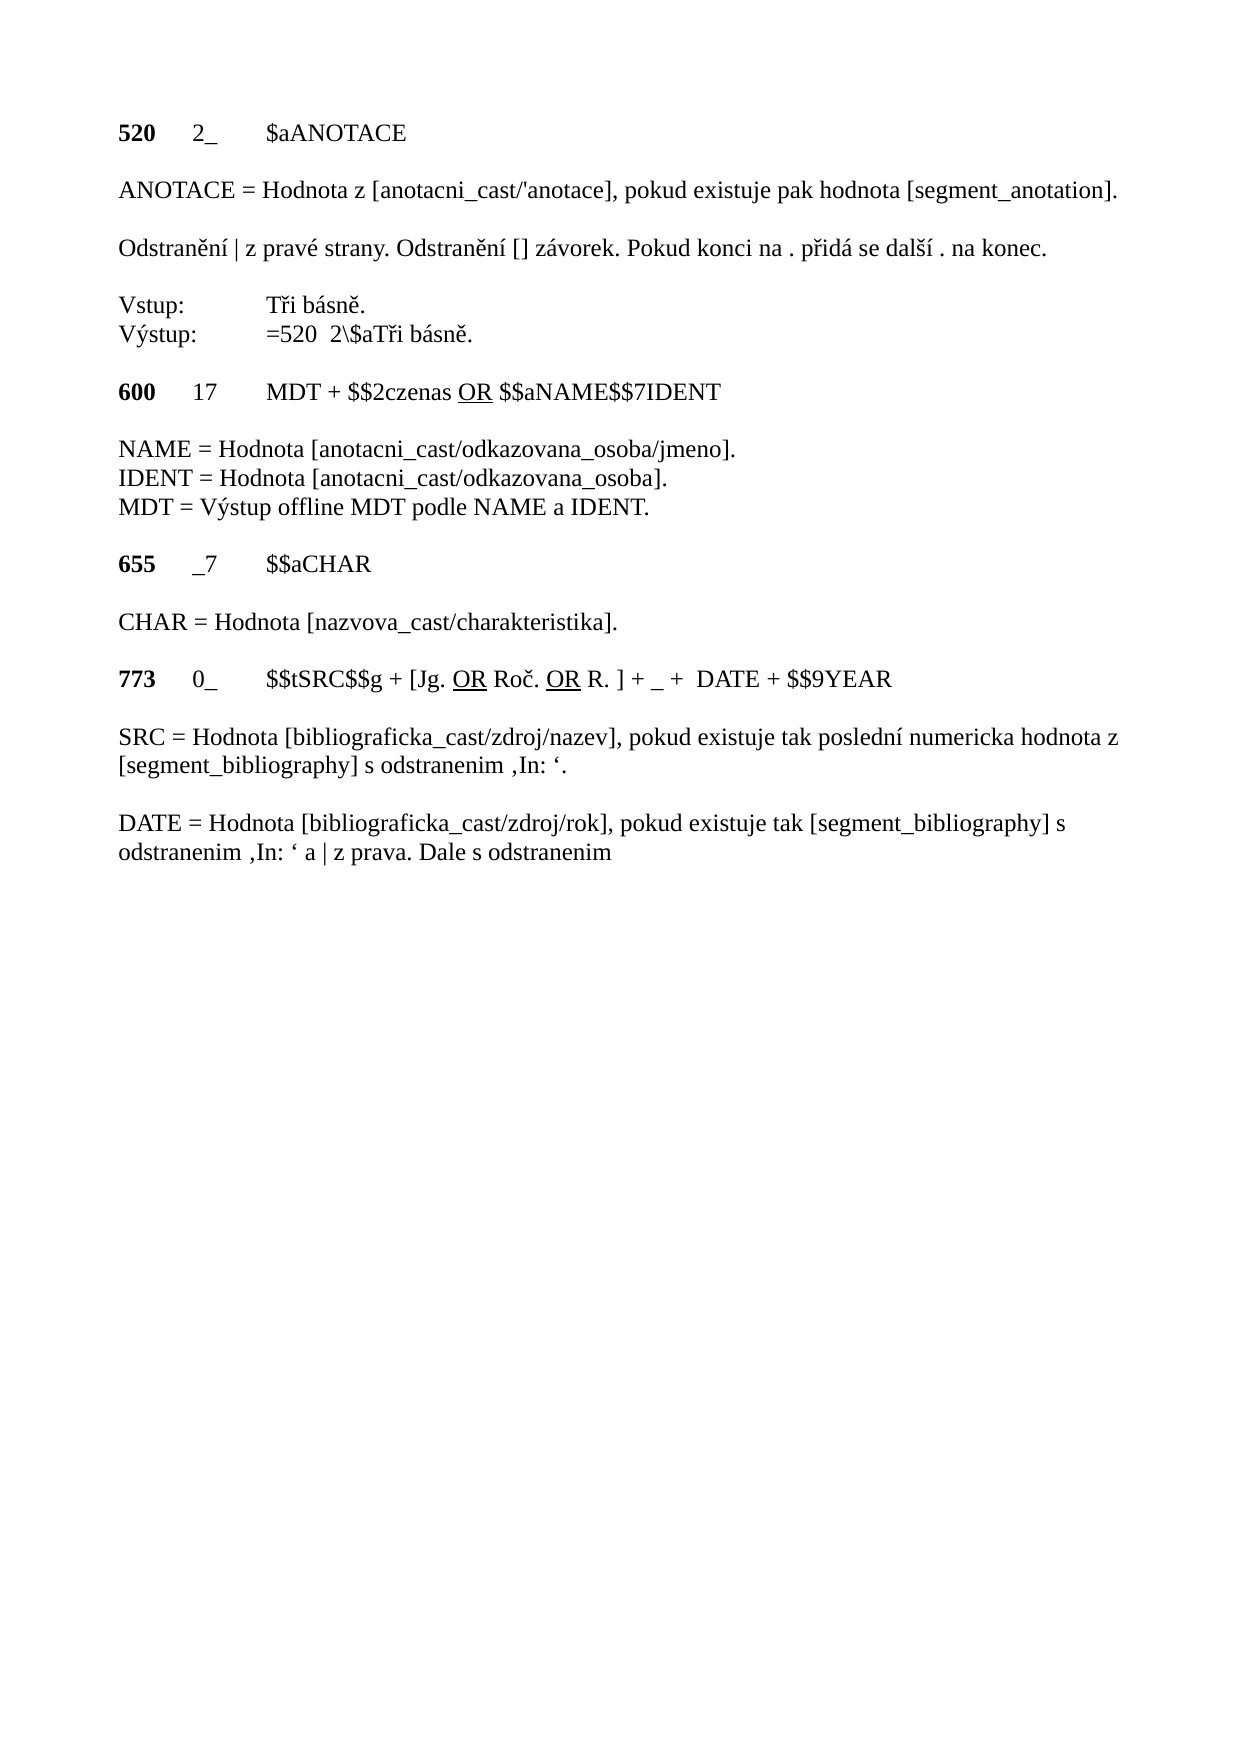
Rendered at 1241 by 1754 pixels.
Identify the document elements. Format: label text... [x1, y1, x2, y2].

text 520 2_ $aANOTACE [118, 118, 1122, 147]
text DATE = Hodnota [bibliograficka_cast/zdroj/rok], pokud existuje tak [segment_bibliography] s odstranenim ‚In: ‘ a | z prava. Dale s odstranenim [118, 808, 1122, 866]
text 655 _7 $$aCHAR [118, 549, 1122, 578]
text Odstranění | z pravé strany. Odstranění [] závorek. Pokud konci na . přidá se další . na konec. [118, 233, 1122, 262]
text 600 17 MDT + $$2czenas OR $$aNAME$$7IDENT [118, 377, 1122, 406]
text NAME = Hodnota [anotacni_cast/odkazovana_osoba/jmeno]. [118, 434, 1122, 463]
text MDT = Výstup offline MDT podle NAME a IDENT. [118, 492, 1122, 521]
text SRC = Hodnota [bibliograficka_cast/zdroj/nazev], pokud existuje tak poslední numericka hodnota z [segment_bibliography] s odstranenim ‚In: ‘. [118, 722, 1122, 779]
text 773 0_ $$tSRC$$g + [Jg. OR Roč. OR R. ] + _ + DATE + $$9YEAR [118, 664, 1122, 693]
text ANOTACE = Hodnota z [anotacni_cast/'anotace], pokud existuje pak hodnota [segment_anotation]. [118, 176, 1122, 204]
text Vstup: Tři básně. [118, 291, 1122, 319]
text CHAR = Hodnota [nazvova_cast/charakteristika]. [118, 607, 1122, 636]
text IDENT = Hodnota [anotacni_cast/odkazovana_osoba]. [118, 463, 1122, 492]
text Výstup: =520 2\$aTři básně. [118, 319, 1122, 348]
